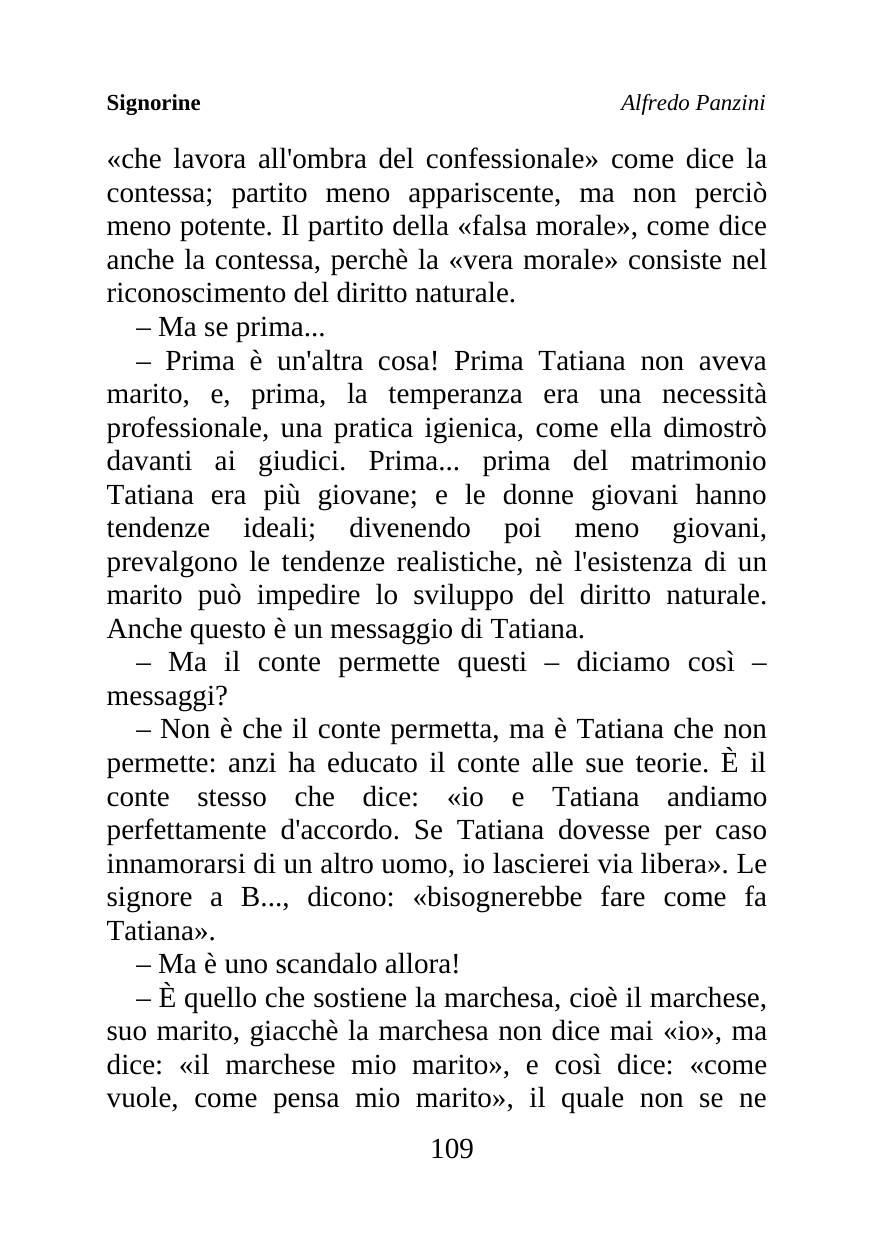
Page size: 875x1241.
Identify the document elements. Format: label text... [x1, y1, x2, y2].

text «che lavora all'ombra del confessionale» come dice la contessa; partito meno appariscente, ma non perciò meno potente. Il partito della «falsa morale», come dice anche la contessa, perchè la «vera morale» consiste nel riconoscimento del diritto naturale. [106, 141, 768, 309]
text – È quello che sostiene la marchesa, cioè il marchese, suo marito, giacchè la marchesa non dice mai «io», ma dice: «il marchese mio marito», e così dice: «come vuole, come pensa mio marito», il quale non se ne [106, 980, 768, 1114]
text – Prima è un'altra cosa! Prima Tatiana non aveva marito, e, prima, la temperanza era una necessità professionale, una pratica igienica, come ella dimostrò davanti ai giudici. Prima... prima del matrimonio Tatiana era più giovane; e le donne giovani hanno tendenze ideali; divenendo poi meno giovani, prevalgono le tendenze realistiche, nè l'esistenza di un marito può impedire lo sviluppo del diritto naturale. Anche questo è un messaggio di Tatiana. [106, 343, 768, 644]
text – Ma è uno scandalo allora! [106, 946, 768, 980]
text – Ma il conte permette questi – diciamo così – messaggi? [106, 644, 768, 712]
text – Non è che il conte permetta, ma è Tatiana che non permette: anzi ha educato il conte alle sue teorie. È il conte stesso che dice: «io e Tatiana andiamo perfettamente d'accordo. Se Tatiana dovesse per caso innamorarsi di un altro uomo, io lascierei via libera». Le signore a B..., dicono: «bisognerebbe fare come fa Tatiana». [106, 712, 768, 946]
text – Ma se prima... [106, 309, 768, 343]
